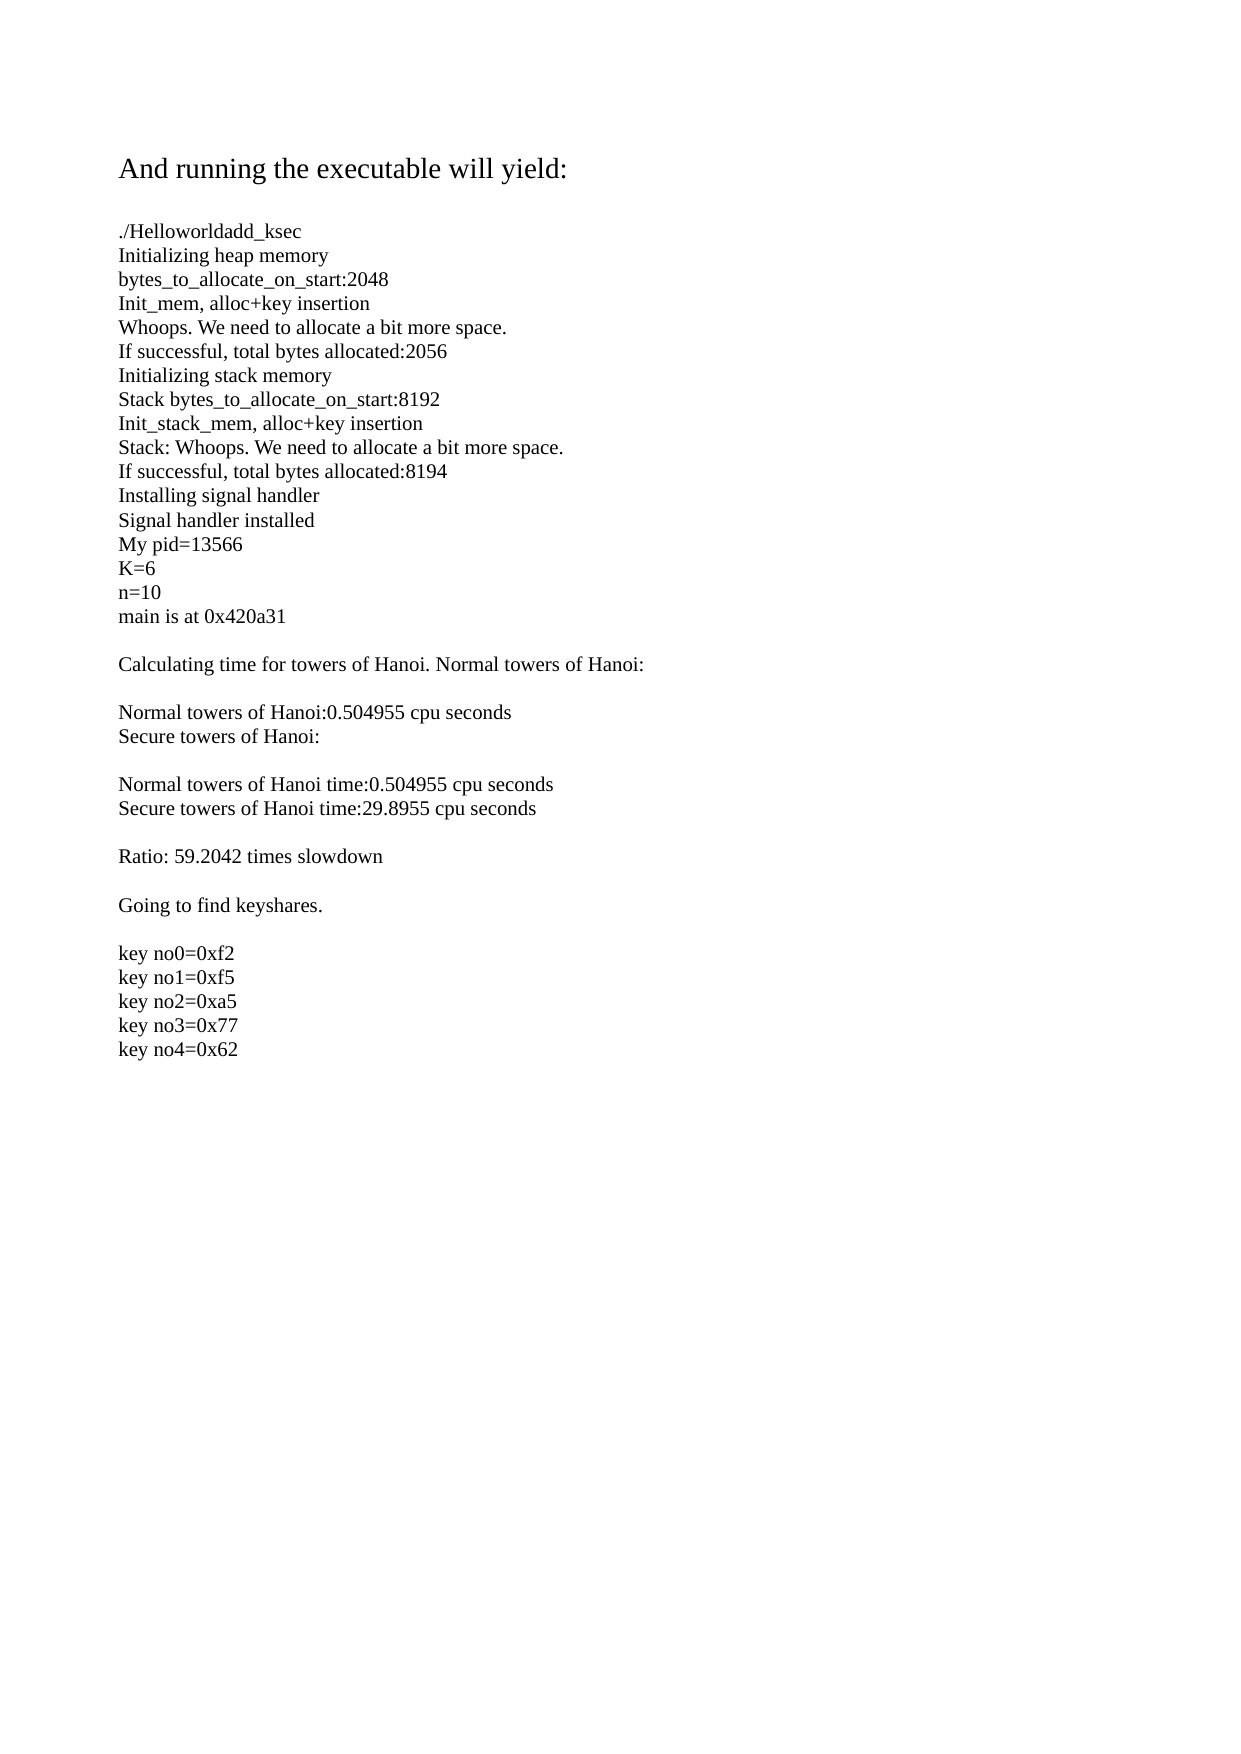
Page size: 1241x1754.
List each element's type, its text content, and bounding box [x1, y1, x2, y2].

text Installing signal handler [118, 483, 1122, 507]
text Initializing stack memory [118, 363, 1122, 387]
text Stack bytes_to_allocate_on_start:8192 [118, 387, 1122, 411]
text Normal towers of Hanoi time:0.504955 cpu seconds [118, 772, 1122, 796]
text And running the executable will yield: [118, 152, 1122, 185]
text Stack: Whoops. We need to allocate a bit more space. [118, 435, 1122, 459]
text Init_stack_mem, alloc+key insertion [118, 411, 1122, 435]
text Init_mem, alloc+key insertion [118, 291, 1122, 315]
text Secure towers of Hanoi: [118, 724, 1122, 748]
text Ratio: 59.2042 times slowdown [118, 844, 1122, 868]
text Going to find keyshares. [118, 892, 1122, 917]
text ./Helloworldadd_ksec [118, 219, 1122, 243]
text Secure towers of Hanoi time:29.8955 cpu seconds [118, 796, 1122, 820]
text If successful, total bytes allocated:8194 [118, 459, 1122, 483]
text Calculating time for towers of Hanoi. Normal towers of Hanoi: [118, 652, 1122, 676]
text n=10 [118, 580, 1122, 604]
text If successful, total bytes allocated:2056 [118, 339, 1122, 363]
text Whoops. We need to allocate a bit more space. [118, 315, 1122, 339]
text key no1=0xf5 [118, 965, 1122, 989]
text K=6 [118, 556, 1122, 580]
text key no4=0x62 [118, 1037, 1122, 1061]
text bytes_to_allocate_on_start:2048 [118, 267, 1122, 291]
text Normal towers of Hanoi:0.504955 cpu seconds [118, 700, 1122, 724]
text My pid=13566 [118, 532, 1122, 556]
text key no0=0xf2 [118, 941, 1122, 965]
text key no3=0x77 [118, 1013, 1122, 1037]
text Signal handler installed [118, 507, 1122, 532]
text key no2=0xa5 [118, 989, 1122, 1013]
text main is at 0x420a31 [118, 604, 1122, 628]
text Initializing heap memory [118, 243, 1122, 267]
